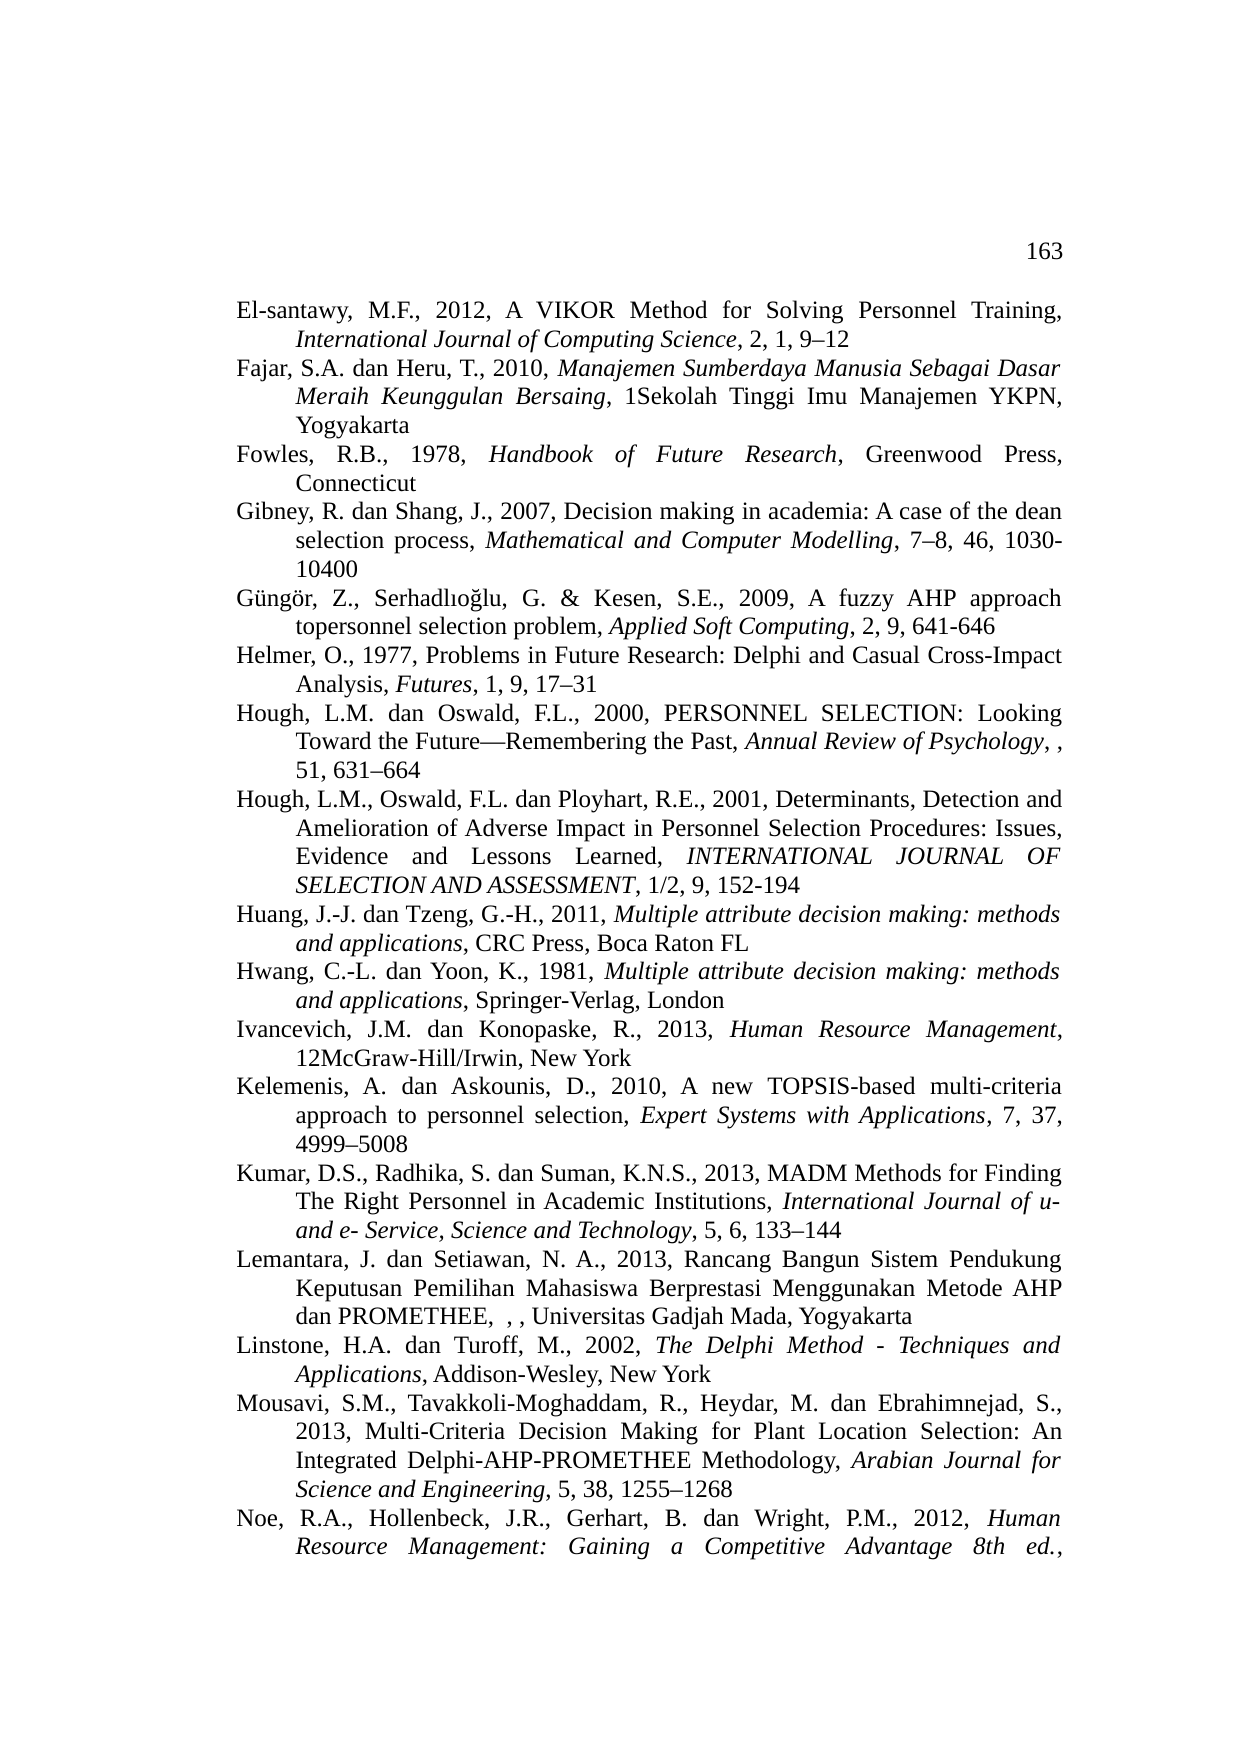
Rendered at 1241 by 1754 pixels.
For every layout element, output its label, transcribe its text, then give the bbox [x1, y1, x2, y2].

text Helmer, O., 1977, Problems in Future Research: Delphi and Casual Cross-Impact Analysis, Futures, 1, 9, 17–31 [236, 640, 1063, 698]
text Gibney, R. dan Shang, J., 2007, Decision making in academia: A case of the dean selection process, Mathematical and Computer Modelling, 7–8, 46, 1030-10400 [236, 496, 1063, 583]
text Hough, L.M., Oswald, F.L. dan Ployhart, R.E., 2001, Determinants, Detection and Amelioration of Adverse Impact in Personnel Selection Procedures: Issues, Evidence and Lessons Learned, INTERNATIONAL JOURNAL OF SELECTION AND ASSESSMENT, 1/2, 9, 152-194 [236, 784, 1063, 899]
text Huang, J.-J. dan Tzeng, G.-H., 2011, Multiple attribute decision making: methods and applications, CRC Press, Boca Raton FL [236, 899, 1063, 956]
text Kelemenis, A. dan Askounis, D., 2010, A new TOPSIS-based multi-criteria approach to personnel selection, Expert Systems with Applications, 7, 37, 4999–5008 [236, 1071, 1063, 1158]
text Linstone, H.A. dan Turoff, M., 2002, The Delphi Method - Techniques and Applications, Addison-Wesley, New York [236, 1330, 1063, 1388]
text Güngör, Z., Serhadlıoğlu, G. & Kesen, S.E., 2009, A fuzzy AHP approach topersonnel selection problem, Applied Soft Computing, 2, 9, 641-646 [236, 583, 1063, 640]
text Fajar, S.A. dan Heru, T., 2010, Manajemen Sumberdaya Manusia Sebagai Dasar Meraih Keunggulan Bersaing, 1Sekolah Tinggi Imu Manajemen YKPN, Yogyakarta [236, 353, 1063, 439]
text Fowles, R.B., 1978, Handbook of Future Research, Greenwood Press, Connecticut [236, 439, 1063, 496]
text El-santawy, M.F., 2012, A VIKOR Method for Solving Personnel Training, International Journal of Computing Science, 2, 1, 9–12 [236, 295, 1063, 353]
text Ivancevich, J.M. dan Konopaske, R., 2013, Human Resource Management, 12McGraw-Hill/Irwin, New York [236, 1014, 1063, 1071]
text Hwang, C.-L. dan Yoon, K., 1981, Multiple attribute decision making: methods and applications, Springer-Verlag, London [236, 956, 1063, 1014]
text Noe, R.A., Hollenbeck, J.R., Gerhart, B. dan Wright, P.M., 2012, Human Resource Management: Gaining a Competitive Advantage 8th ed., [236, 1503, 1063, 1560]
text Lemantara, J. dan Setiawan, N. A., 2013, Rancang Bangun Sistem Pendukung Keputusan Pemilihan Mahasiswa Berprestasi Menggunakan Metode AHP dan PROMETHEE, , , Universitas Gadjah Mada, Yogyakarta [236, 1244, 1063, 1330]
text Kumar, D.S., Radhika, S. dan Suman, K.N.S., 2013, MADM Methods for Finding The Right Personnel in Academic Institutions, International Journal of u- and e- Service, Science and Technology, 5, 6, 133–144 [236, 1158, 1063, 1244]
text Mousavi, S.M., Tavakkoli-Moghaddam, R., Heydar, M. dan Ebrahimnejad, S., 2013, Multi-Criteria Decision Making for Plant Location Selection: An Integrated Delphi-AHP-PROMETHEE Methodology, Arabian Journal for Science and Engineering, 5, 38, 1255–1268 [236, 1388, 1063, 1503]
text Hough, L.M. dan Oswald, F.L., 2000, PERSONNEL SELECTION: Looking Toward the Future—Remembering the Past, Annual Review of Psychology, , 51, 631–664 [236, 698, 1063, 784]
